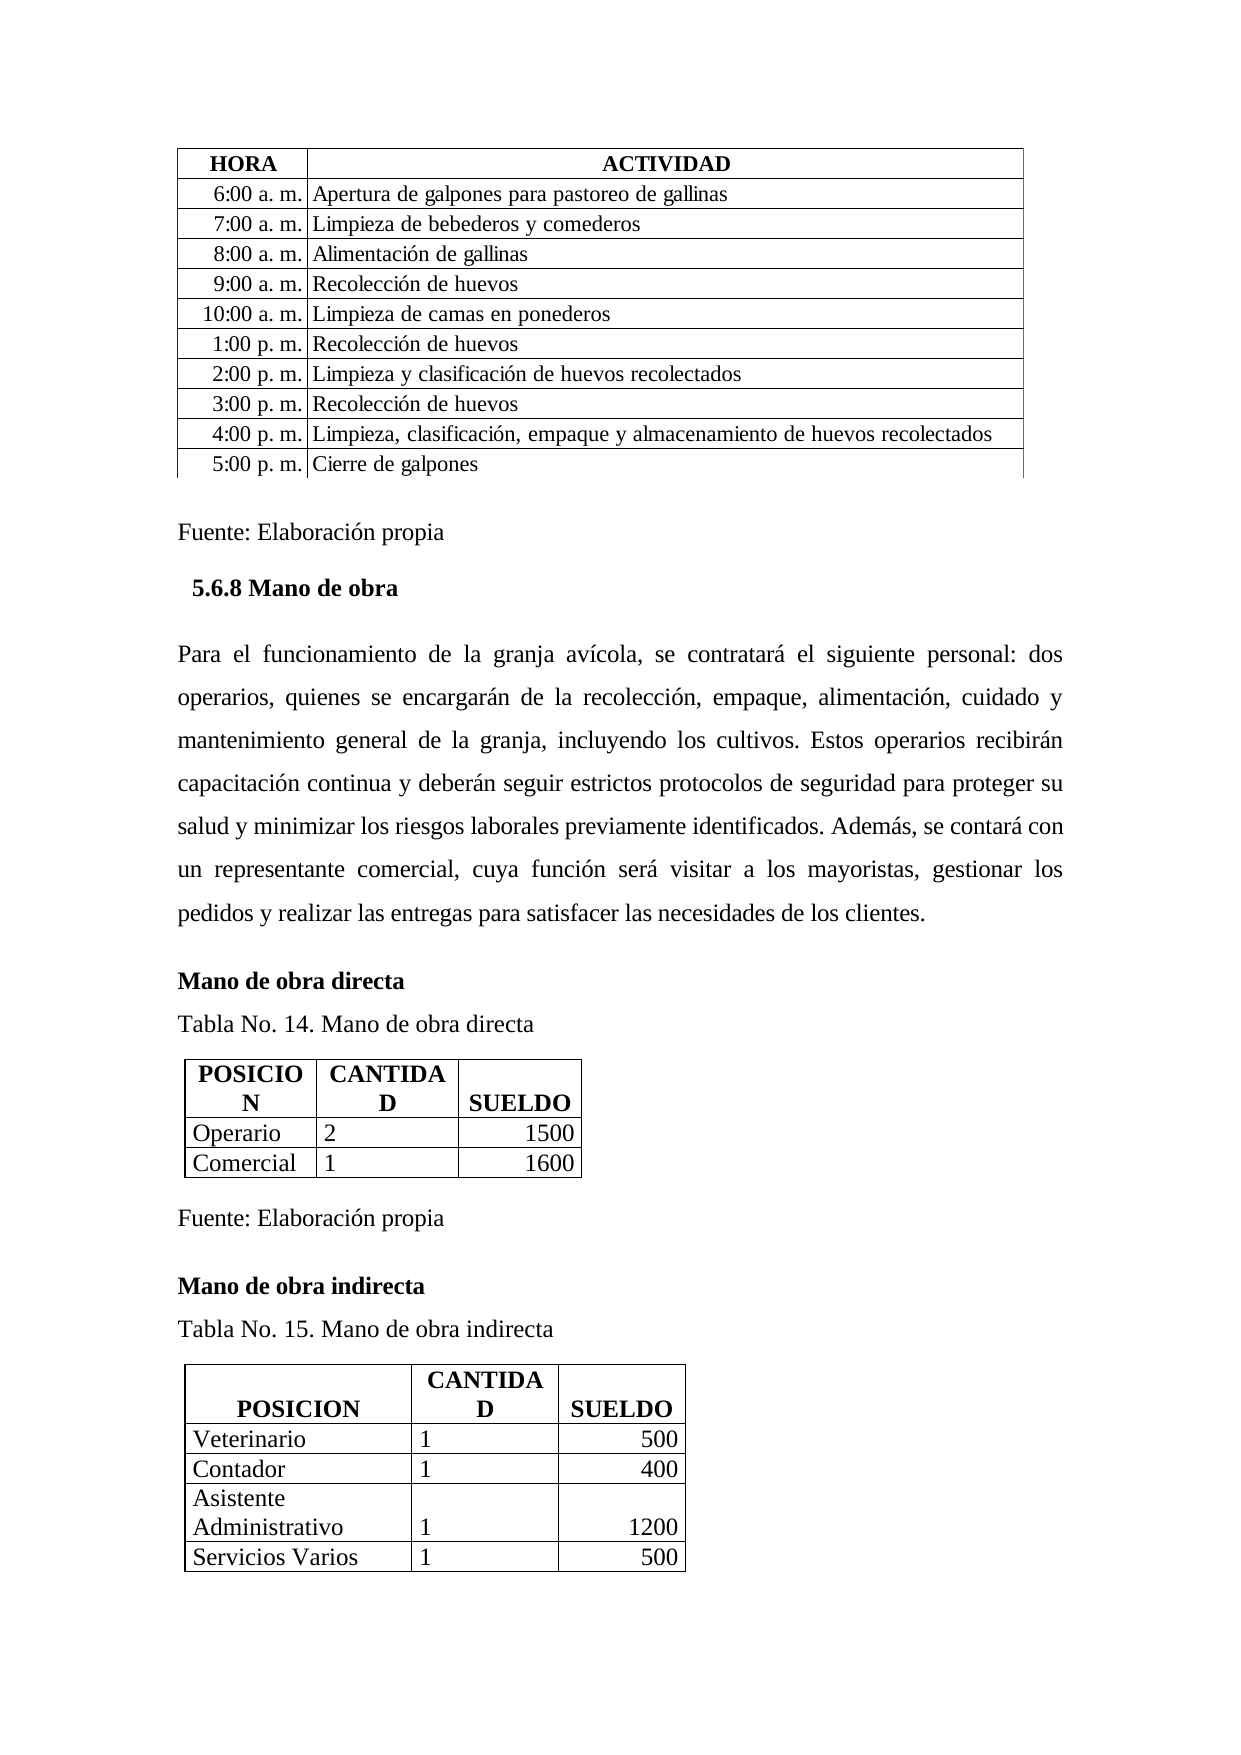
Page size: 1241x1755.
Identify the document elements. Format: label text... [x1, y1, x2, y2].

text Mano de obra indirecta [177, 1271, 1063, 1300]
text Tabla No. 15. Mano de obra indirecta [177, 1314, 1063, 1343]
table_cell 1 [317, 1148, 458, 1177]
text Mano de obra directa [177, 966, 1063, 994]
table_cell Asistente Administrativo [186, 1484, 411, 1541]
table_cell 1 [412, 1484, 558, 1541]
table_cell Comercial [186, 1148, 316, 1177]
table_cell Contador [186, 1454, 411, 1482]
text Fuente: Elaboración propia [177, 517, 1063, 546]
table_cell 1 [412, 1454, 558, 1482]
table_header SUELDO [559, 1365, 685, 1422]
table_header POSICION [186, 1060, 316, 1117]
subtitle 5.6.8 Mano de obra [192, 573, 1063, 601]
text Tabla No. 14. Mano de obra directa [177, 1009, 1063, 1038]
table_cell 1600 [459, 1148, 581, 1177]
table_cell 1500 [459, 1118, 581, 1147]
table_header CANTIDAD [317, 1060, 458, 1117]
table_cell 500 [559, 1424, 685, 1452]
text Para el funcionamiento de la granja avícola, se contratará el siguiente personal: dos operarios, quienes se encargarán de la recolección, empaque, alimentación, cuidado y mantenimiento general de la granja, incluyendo los cultivos. Estos operarios recibirán capacitación continua y deberán seguir estrictos protocolos de seguridad para proteger su salud y minimizar los riesgos laborales previamente identificados. Además, se contará con un representante comercial, cuya función será visitar a los mayoristas, gestionar los pedidos y realizar las entregas para satisfacer las necesidades de los clientes. [177, 639, 1063, 926]
table_cell 400 [559, 1454, 685, 1482]
table_cell 1 [412, 1424, 558, 1452]
table_header POSICION [186, 1365, 411, 1422]
table_cell Veterinario [186, 1424, 411, 1452]
text Fuente: Elaboración propia [177, 1203, 1063, 1232]
table_cell 500 [559, 1542, 685, 1571]
table_cell 2 [317, 1118, 458, 1147]
table_cell Operario [186, 1118, 316, 1147]
table_header SUELDO [459, 1060, 581, 1117]
table_cell 1200 [559, 1484, 685, 1541]
table_header CANTIDAD [412, 1365, 558, 1422]
table_cell 1 [412, 1542, 558, 1571]
table_cell Servicios Varios [186, 1542, 411, 1571]
